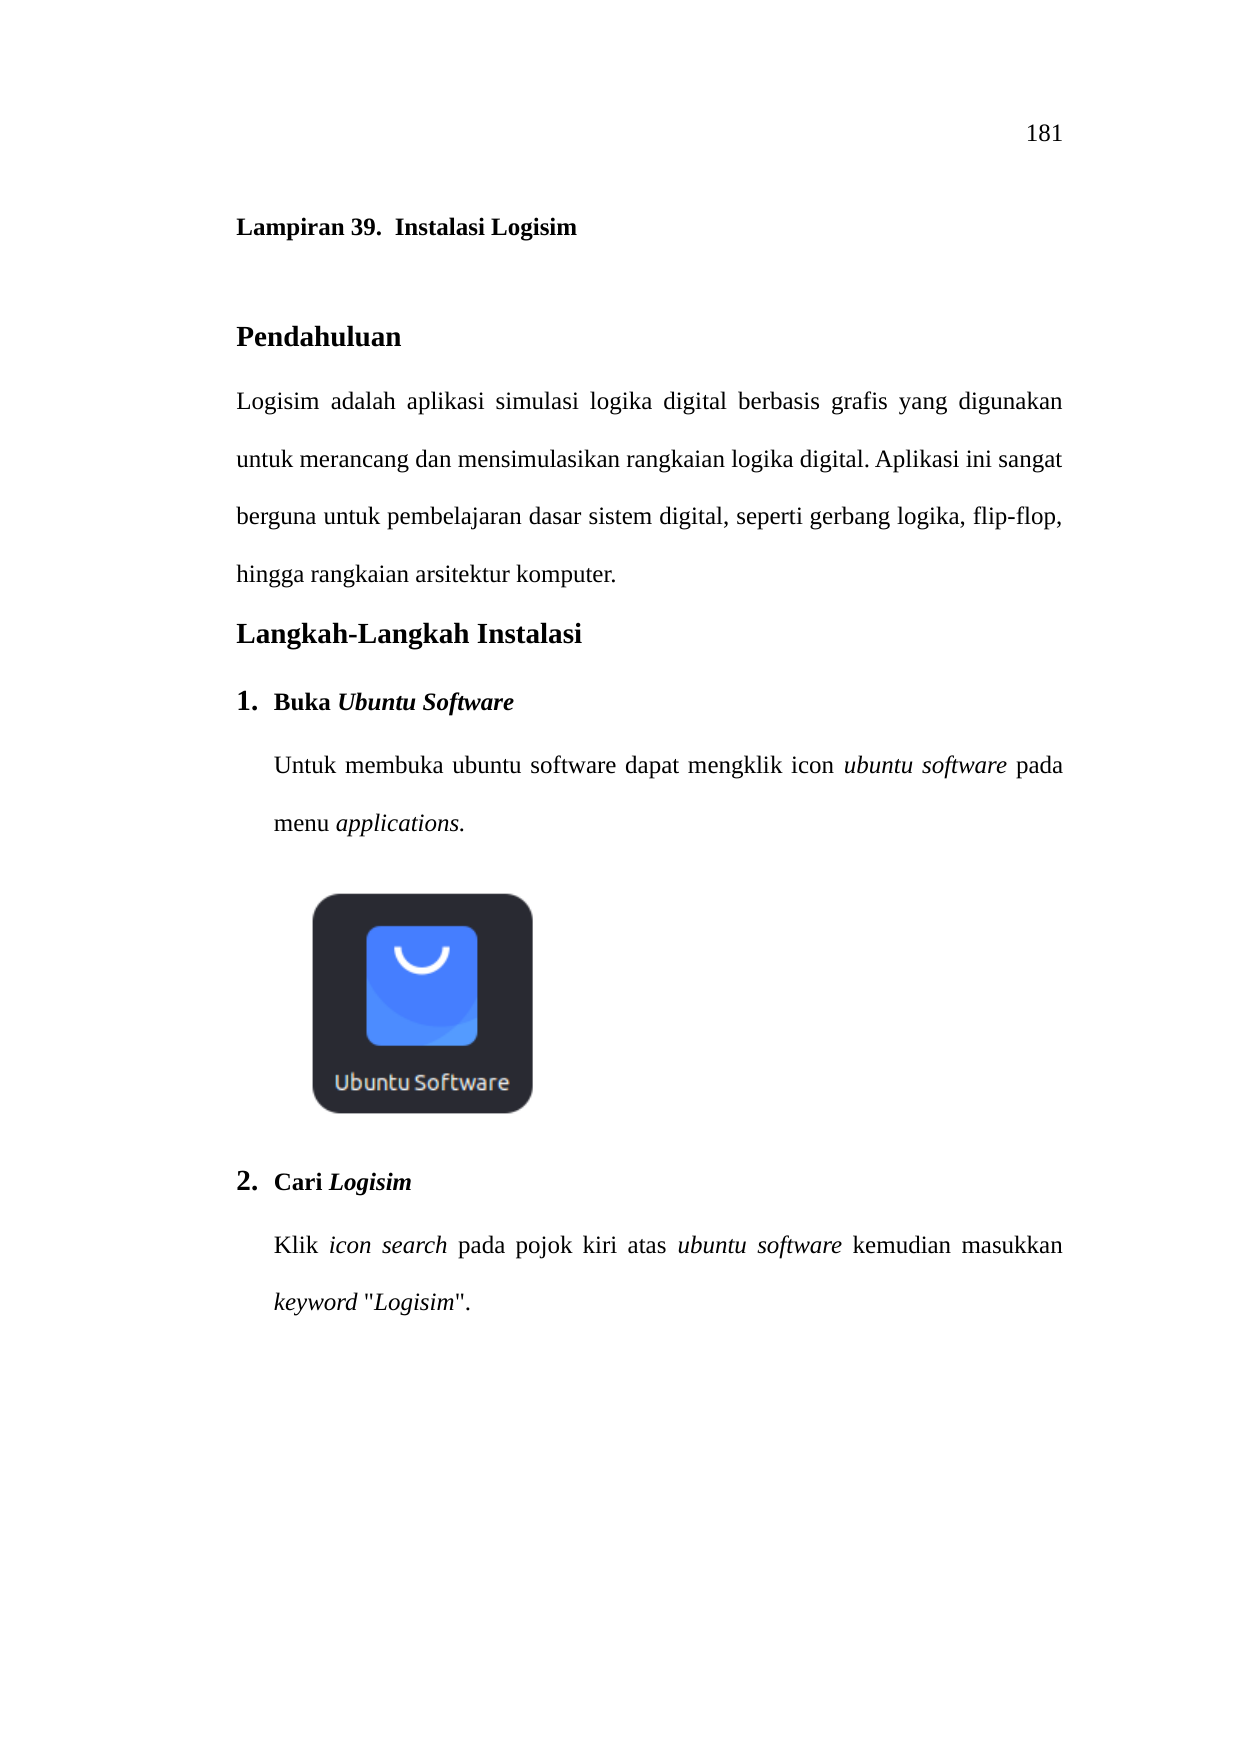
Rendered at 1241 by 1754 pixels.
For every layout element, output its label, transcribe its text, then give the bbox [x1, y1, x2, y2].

list Buka Ubuntu Software [236, 683, 1063, 717]
text Langkah-Langkah Instalasi [236, 616, 1063, 650]
list Untuk membuka ubuntu software dapat mengklik icon ubuntu software pada menu applications. [236, 750, 1063, 837]
list Cari Logisim [236, 1163, 1063, 1196]
text Logisim adalah aplikasi simulasi logika digital berbasis grafis yang digunakan untuk merancang dan mensimulasikan rangkaian logika digital. Aplikasi ini sangat berguna untuk pembelajaran dasar sistem digital, seperti gerbang logika, flip-flop, hingga rangkaian arsitektur komputer. [236, 386, 1063, 587]
list Klik icon search pada pojok kiri atas ubuntu software kemudian masukkan keyword "Logisim". [236, 1230, 1063, 1316]
list Instalasi Logisim [236, 212, 1063, 241]
text Pendahuluan [236, 319, 1063, 353]
picture [276, 868, 573, 1132]
